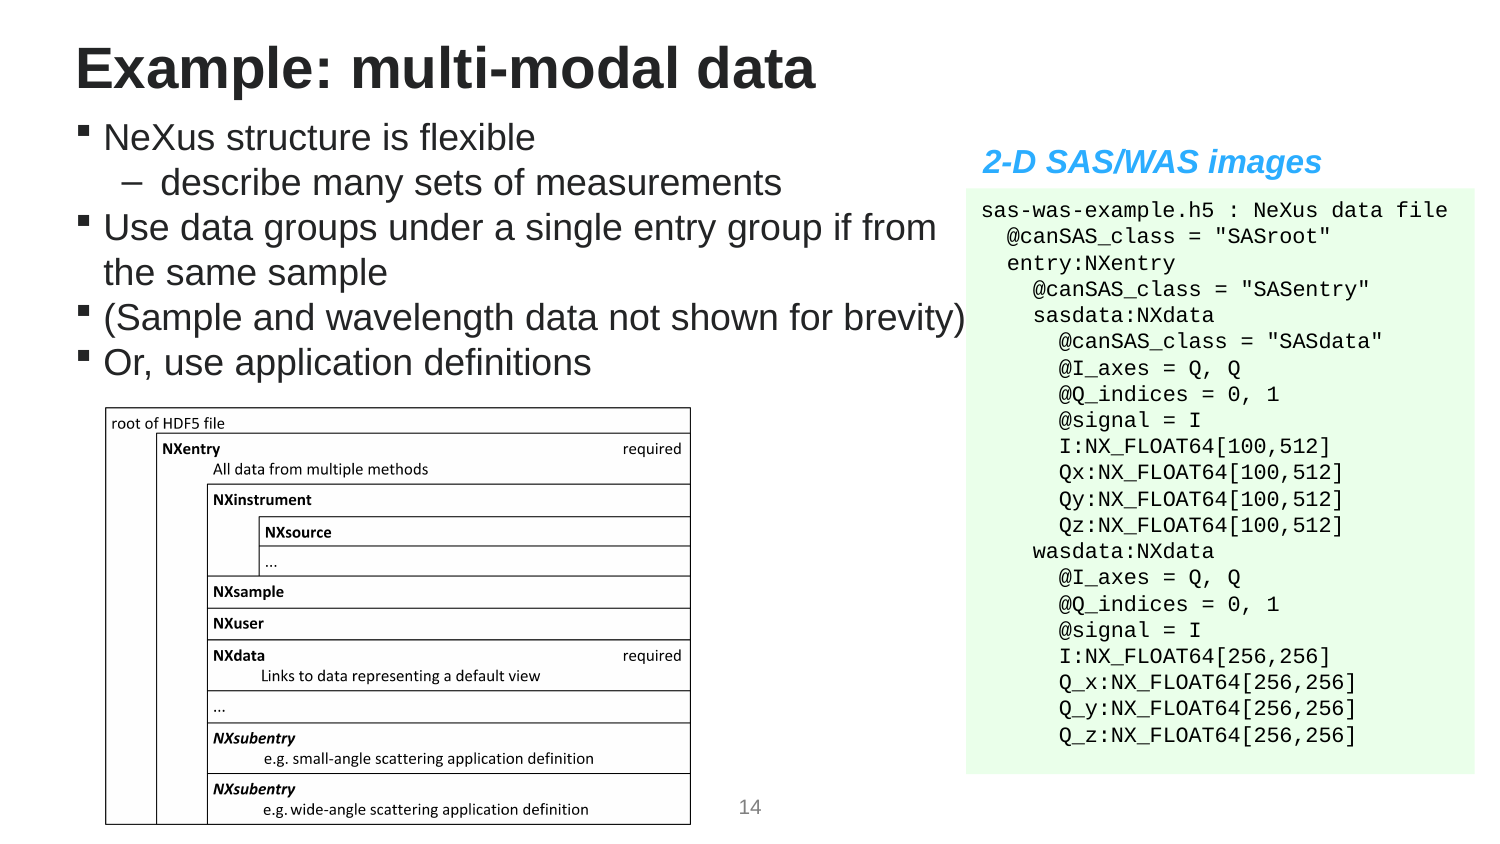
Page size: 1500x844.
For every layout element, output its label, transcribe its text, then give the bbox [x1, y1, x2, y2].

text_box Example: multi-modal data [75, 23, 1449, 100]
text_box NeXus structure is flexible describe many sets of measurements Use data groups under a single entry group if from the same sample (Sample and wavelength data not shown for brevity) Or, use application definitions [75, 113, 990, 761]
text_box [712, 796, 788, 819]
picture [105, 407, 691, 825]
text_box 2-D SAS/WAS images [968, 132, 1338, 188]
text_box sas-was-example.h5 : NeXus data file @canSAS_class = "SASroot" entry:NXentry @canSAS_class = "SASentry" sasdata:NXdata @canSAS_class = "SASdata" @I_axes = Q, Q @Q_indices = 0, 1 @signal = I I:NX_FLOAT64[100,512] Qx:NX_FLOAT64[100,512] Qy:NX_FLOAT64[100,512] Qz:NX_FLOAT64[100,512] wasdata:NXdata @I_axes = Q, Q @Q_indices = 0, 1 @signal = I I:NX_FLOAT64[256,256] Q_x:NX_FLOAT64[256,256] Q_y:NX_FLOAT64[256,256] Q_z:NX_FLOAT64[256,256] [966, 188, 1475, 775]
